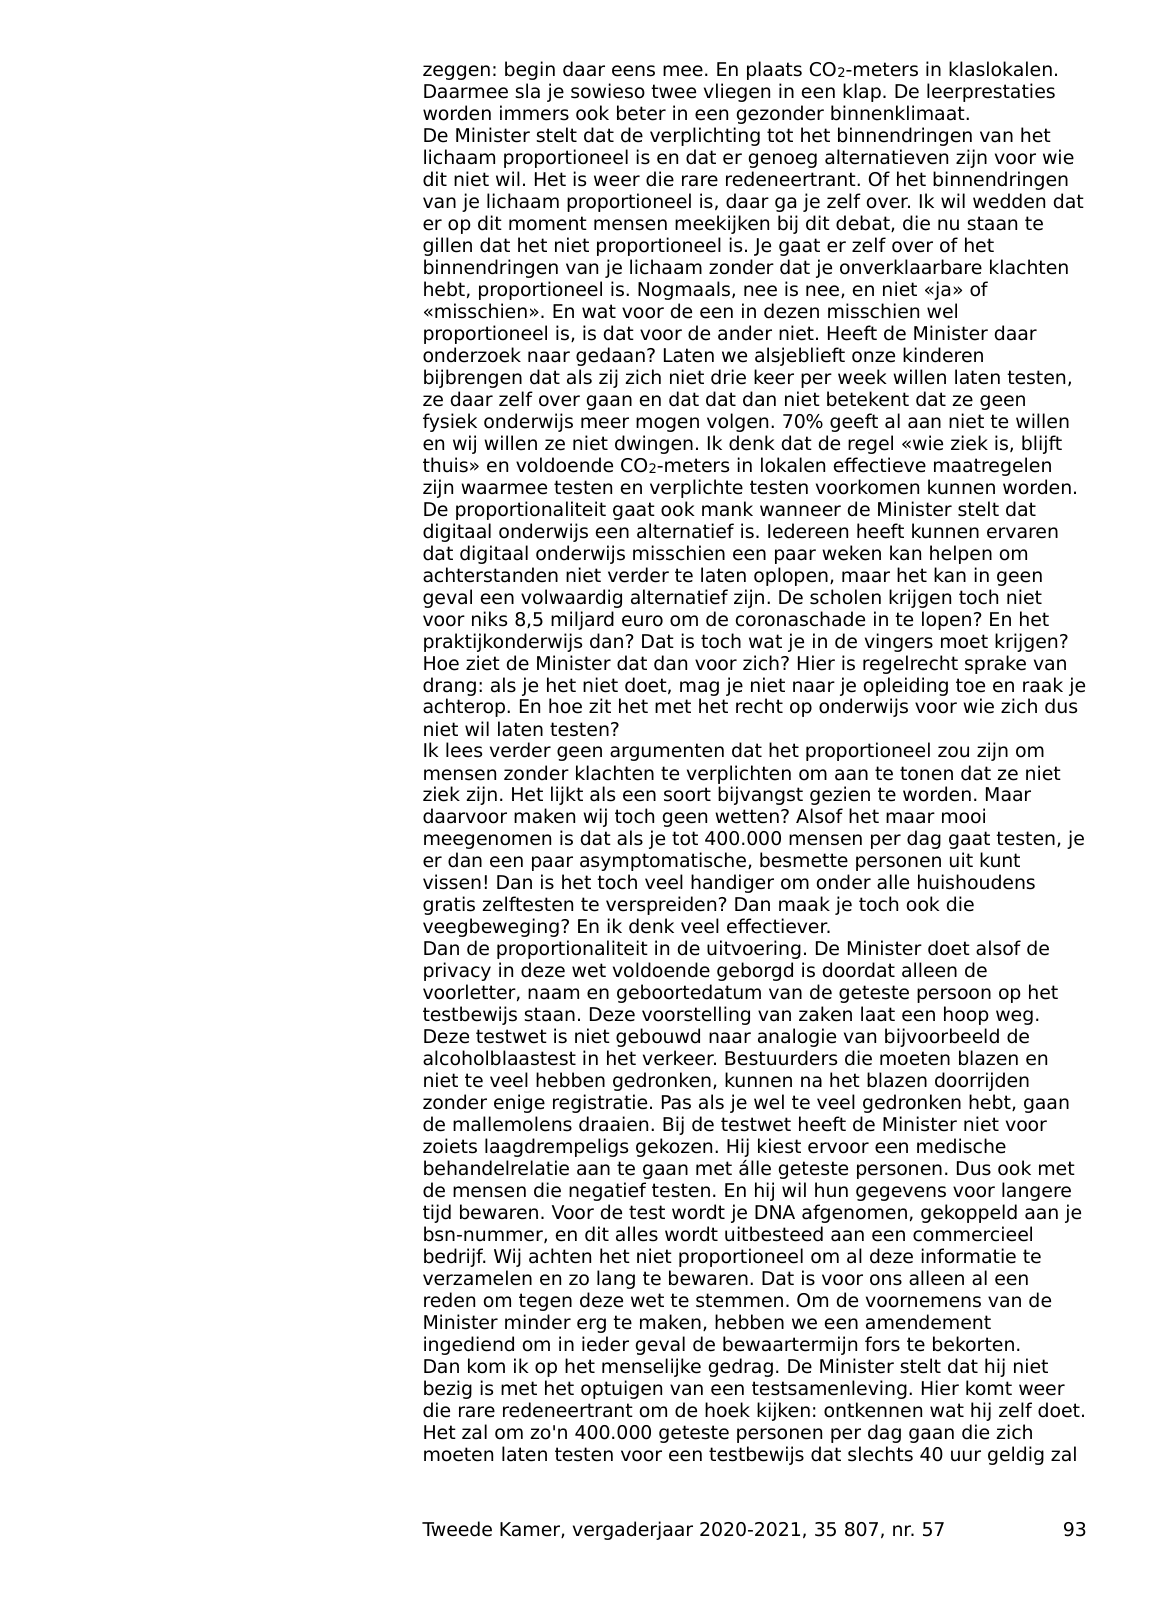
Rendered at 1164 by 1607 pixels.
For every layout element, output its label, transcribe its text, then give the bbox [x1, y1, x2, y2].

text De proportionaliteit gaat ook mank wanneer de Minister stelt dat digitaal onderwijs een alternatief is. Iedereen heeft kunnen ervaren dat digitaal onderwijs misschien een paar weken kan helpen om achterstanden niet verder te laten oplopen, maar het kan in geen geval een volwaardig alternatief zijn. De scholen krijgen toch niet voor niks 8,5 miljard euro om de coronaschade in te lopen? En het praktijkonderwijs dan? Dat is toch wat je in de vingers moet krijgen? Hoe ziet de Minister dat dan voor zich? Hier is regelrecht sprake van drang: als je het niet doet, mag je niet naar je opleiding toe en raak je achterop. En hoe zit het met het recht op onderwijs voor wie zich dus niet wil laten testen? [422, 499, 1087, 740]
text Dan kom ik op het menselijke gedrag. De Minister stelt dat hij niet bezig is met het optuigen van een testsamenleving. Hier komt weer die rare redeneertrant om de hoek kijken: ontkennen wat hij zelf doet. Het zal om zo'n 400.000 geteste personen per dag gaan die zich moeten laten testen voor een testbewijs dat slechts 40 uur geldig zal [422, 1356, 1087, 1466]
text Dan de proportionaliteit in de uitvoering. De Minister doet alsof de privacy in deze wet voldoende geborgd is doordat alleen de voorletter, naam en geboortedatum van de geteste persoon op het testbewijs staan. Deze voorstelling van zaken laat een hoop weg. Deze testwet is niet gebouwd naar analogie van bijvoorbeeld de alcoholblaastest in het verkeer. Bestuurders die moeten blazen en niet te veel hebben gedronken, kunnen na het blazen doorrijden zonder enige registratie. Pas als je wel te veel gedronken hebt, gaan de mallemolens draaien. Bij de testwet heeft de Minister niet voor zoiets laagdrempeligs gekozen. Hij kiest ervoor een medische behandelrelatie aan te gaan met álle geteste personen. Dus ook met de mensen die negatief testen. En hij wil hun gegevens voor langere tijd bewaren. Voor de test wordt je DNA afgenomen, gekoppeld aan je bsn-nummer, en dit alles wordt uitbesteed aan een commercieel bedrijf. Wij achten het niet proportioneel om al deze informatie te verzamelen en zo lang te bewaren. Dat is voor ons alleen al een reden om tegen deze wet te stemmen. Om de voornemens van de Minister minder erg te maken, hebben we een amendement ingediend om in ieder geval de bewaartermijn fors te bekorten. [422, 938, 1087, 1356]
text De Minister stelt dat de verplichting tot het binnendringen van het lichaam proportioneel is en dat er genoeg alternatieven zijn voor wie dit niet wil. Het is weer die rare redeneertrant. Of het binnendringen van je lichaam proportioneel is, daar ga je zelf over. Ik wil wedden dat er op dit moment mensen meekijken bij dit debat, die nu staan te gillen dat het niet proportioneel is. Je gaat er zelf over of het binnendringen van je lichaam zonder dat je onverklaarbare klachten hebt, proportioneel is. Nogmaals, nee is nee, en niet «ja» of «misschien». En wat voor de een in dezen misschien wel proportioneel is, is dat voor de ander niet. Heeft de Minister daar onderzoek naar gedaan? Laten we alsjeblieft onze kinderen bijbrengen dat als zij zich niet drie keer per week willen laten testen, ze daar zelf over gaan en dat dat dan niet betekent dat ze geen fysiek onderwijs meer mogen volgen. 70% geeft al aan niet te willen en wij willen ze niet dwingen. Ik denk dat de regel «wie ziek is, blijft thuis» en voldoende CO2-meters in lokalen effectieve maatregelen zijn waarmee testen en verplichte testen voorkomen kunnen worden. [422, 125, 1087, 499]
text zeggen: begin daar eens mee. En plaats CO2-meters in klaslokalen. Daarmee sla je sowieso twee vliegen in een klap. De leerprestaties worden immers ook beter in een gezonder binnenklimaat. [422, 59, 1087, 125]
text Ik lees verder geen argumenten dat het proportioneel zou zijn om mensen zonder klachten te verplichten om aan te tonen dat ze niet ziek zijn. Het lijkt als een soort bijvangst gezien te worden. Maar daarvoor maken wij toch geen wetten? Alsof het maar mooi meegenomen is dat als je tot 400.000 mensen per dag gaat testen, je er dan een paar asymptomatische, besmette personen uit kunt vissen! Dan is het toch veel handiger om onder alle huishoudens gratis zelftesten te verspreiden? Dan maak je toch ook die veegbeweging? En ik denk veel effectiever. [422, 740, 1087, 938]
